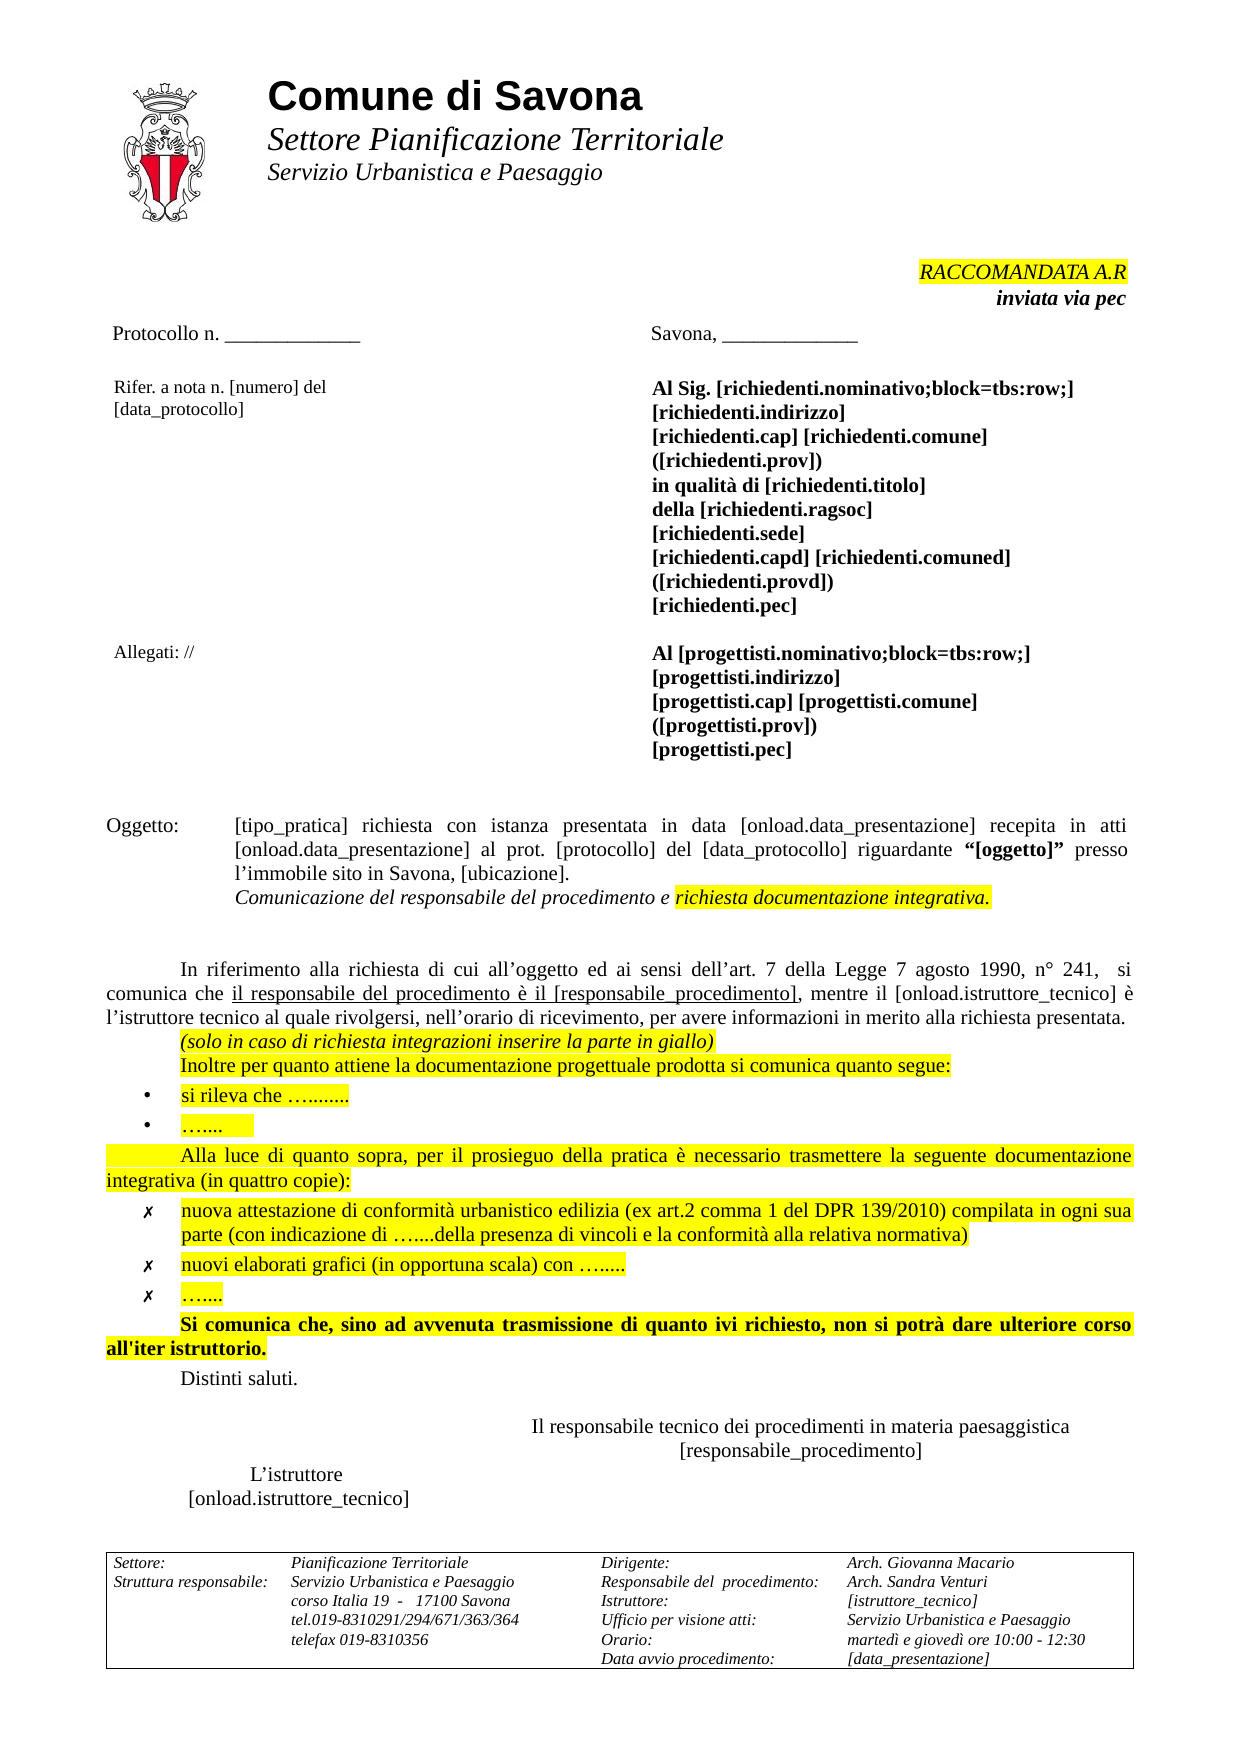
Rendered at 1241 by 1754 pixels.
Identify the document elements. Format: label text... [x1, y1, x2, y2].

table_header [106, 1414, 491, 1462]
list ….... [144, 1113, 1134, 1137]
table_header Rifer. a nota n. [numero] del [data_protocollo] [106, 376, 455, 641]
table_header Il responsabile tecnico dei procedimenti in materia paesaggistica [responsabile_procedimento] [491, 1414, 1110, 1462]
list nuova attestazione di conformità urbanistico edilizia (ex art.2 comma 1 del DPR 139/2010) compilata in ogni sua parte (con indicazione di …....della presenza di vincoli e la conformità alla relativa normativa) [144, 1197, 1134, 1246]
table_header Oggetto: [99, 813, 227, 909]
table_cell Protocollo n. _____________ [106, 316, 645, 351]
table_cell Savona, _____________ [645, 316, 1134, 351]
list ….... [144, 1282, 1134, 1306]
text (solo in caso di richiesta integrazioni inserire la parte in giallo) [106, 1029, 1134, 1053]
table_cell Al [progettisti.nominativo;block=tbs:row;] [progettisti.indirizzo] [progettisti.cap] [progettisti.comune] ([progettisti.prov]) [progettisti.pec] [644, 641, 1134, 788]
table_cell [455, 641, 644, 788]
table_header RACCOMANDATA A.R inviata via pec [645, 254, 1134, 316]
text Inoltre per quanto attiene la documentazione progettuale prodotta si comunica quanto segue: [106, 1053, 1134, 1077]
text Alla luce di quanto sopra, per il prosieguo della pratica è necessario trasmettere la seguente documentazione integrativa (in quattro copie): [106, 1143, 1134, 1192]
table_header Al Sig. [richiedenti.nominativo;block=tbs:row;] [richiedenti.indirizzo] [richiedenti.cap] [richiedenti.comune] ([richiedenti.prov]) in qualità di [richiedenti.titolo] della [richiedenti.ragsoc] [richiedenti.sede] [richiedenti.capd] [richiedenti.comuned] ([richiedenti.provd]) [richiedenti.pec] [644, 376, 1134, 641]
picture [123, 83, 205, 222]
table_cell Allegati: // [106, 641, 455, 788]
table_header [106, 254, 645, 316]
text Distinti saluti. [106, 1366, 1134, 1390]
text In riferimento alla richiesta di cui all’oggetto ed ai sensi dell’art. 7 della Legge 7 agosto 1990, n° 241, si comunica che il responsabile del procedimento è il [responsabile_procedimento], mentre il [onload.istruttore_tecnico] è l’istruttore tecnico al quale rivolgersi, nell’orario di ricevimento, per avere informazioni in merito alla richiesta presentata. [106, 957, 1134, 1029]
list nuovi elaborati grafici (in opportuna scala) con …..... [144, 1252, 1134, 1276]
text Si comunica che, sino ad avvenuta trasmissione di quanto ivi richiesto, non si potrà dare ulteriore corso all'iter istruttorio. [106, 1312, 1134, 1360]
table_cell [491, 1462, 1110, 1510]
table_cell L’istruttore [onload.istruttore_tecnico] [106, 1462, 491, 1510]
table_header [455, 376, 644, 641]
list si rileva che …........ [144, 1083, 1134, 1107]
table_header [tipo_pratica] richiesta con istanza presentata in data [onload.data_presentazione] recepita in atti [onload.data_presentazione] al prot. [protocollo] del [data_protocollo] riguardante “[oggetto]” presso l’immobile sito in Savona, [ubicazione]. Comunicazione del responsabile del procedimento e richiesta documentazione integrativa. [227, 813, 1135, 909]
